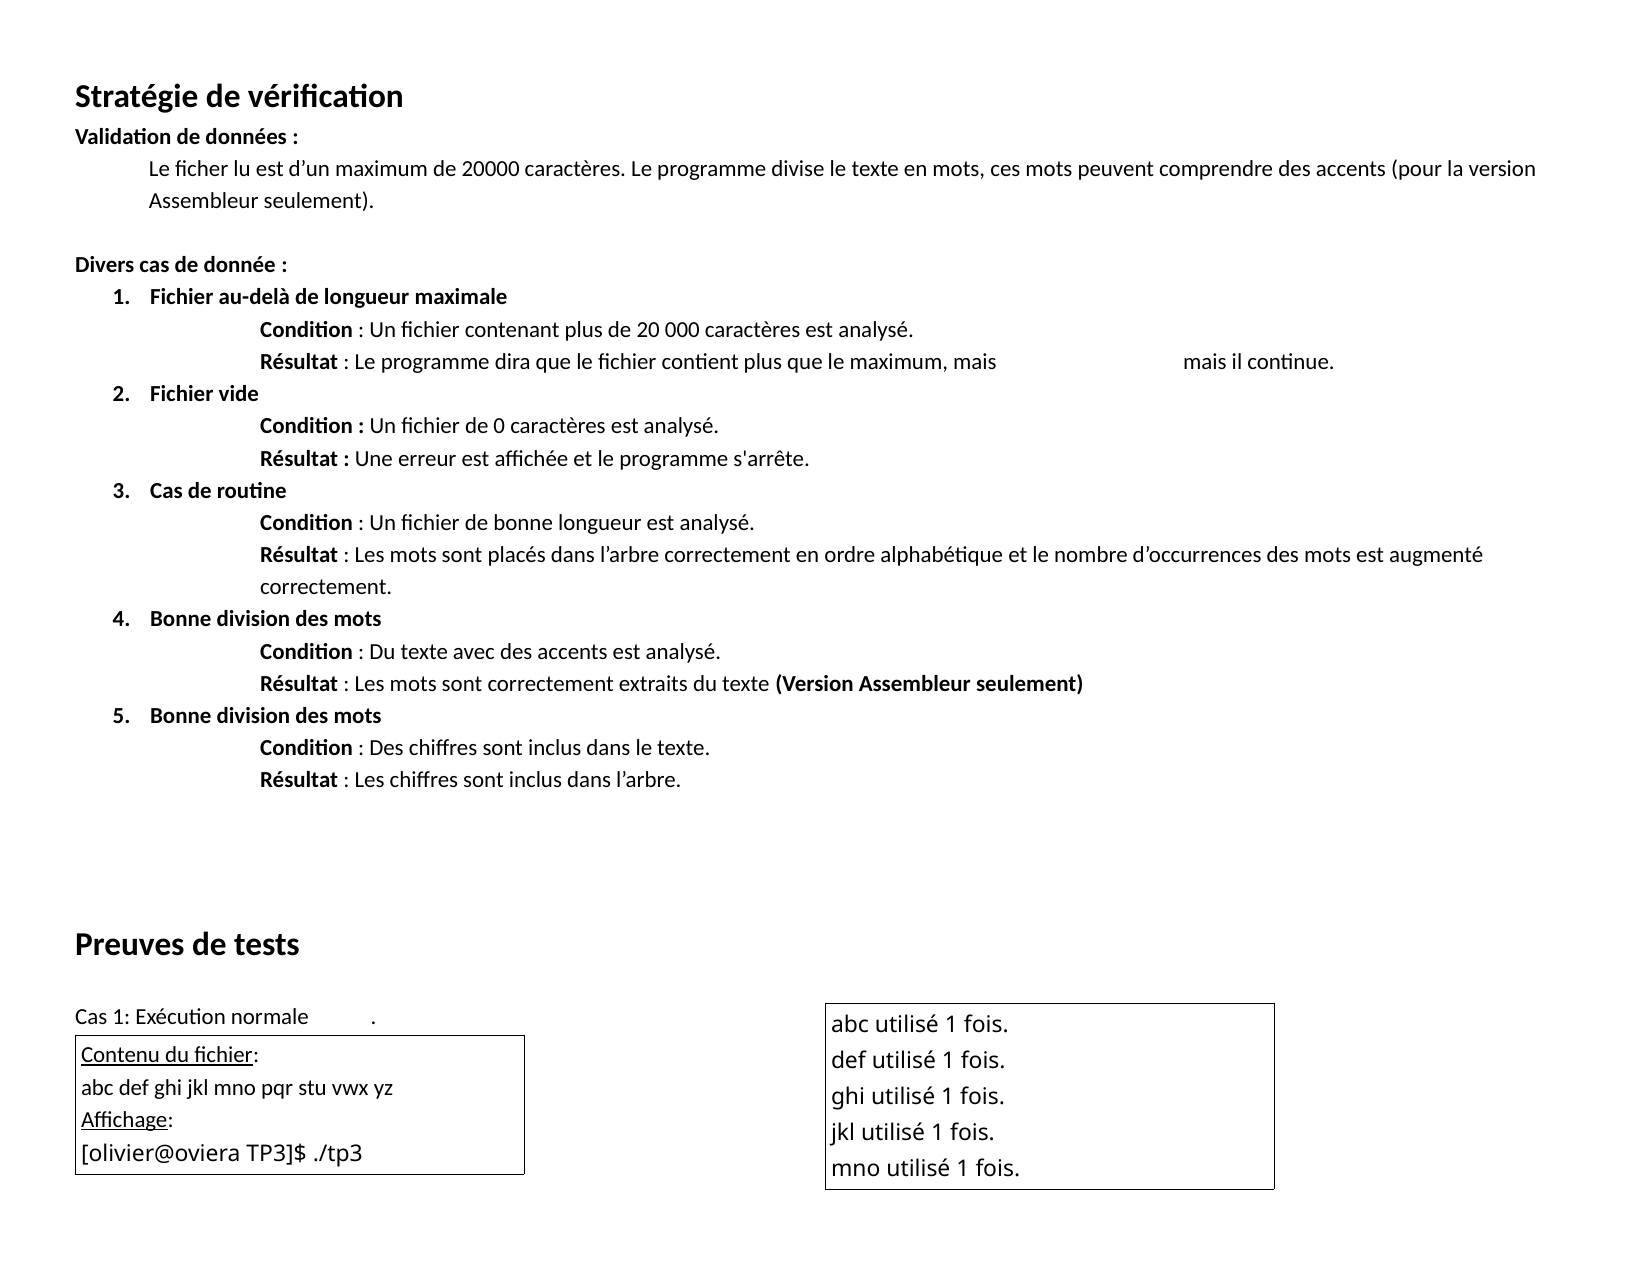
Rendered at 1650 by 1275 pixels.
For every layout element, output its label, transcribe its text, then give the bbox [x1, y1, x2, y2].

text Condition : Un fichier de 0 caractères est analysé. [260, 411, 1575, 439]
text Condition : Des chiffres sont inclus dans le texte. [260, 733, 1575, 761]
text Résultat : Les chiffres sont inclus dans l’arbre. [260, 766, 1575, 793]
text Résultat : Les mots sont placés dans l’arbre correctement en ordre alphabétique et le nombre d’occurrences des mots est augmenté correctement. [260, 540, 1575, 600]
text Validation de données : [75, 122, 1575, 150]
table_header abc utilisé 1 fois. def utilisé 1 fois. ghi utilisé 1 fois. jkl utilisé 1 fois. mno utilisé 1 fois. [826, 1004, 1274, 1189]
list Fichier vide [112, 379, 1575, 407]
text Stratégie de vérification [75, 75, 1575, 116]
text Cas 1: Exécution normale . [75, 1002, 825, 1030]
list Fichier au-delà de longueur maximale [112, 283, 1575, 311]
text Résultat : Les mots sont correctement extraits du texte (Version Assembleur seulement) [260, 669, 1575, 697]
list Bonne division des mots [112, 604, 1575, 633]
text Condition : Du texte avec des accents est analysé. [260, 637, 1575, 665]
text Preuves de tests [75, 923, 1575, 964]
text Condition : Un fichier contenant plus de 20 000 caractères est analysé. [186, 315, 1575, 343]
text Condition : Un fichier de bonne longueur est analysé. [260, 508, 1575, 536]
text Le ficher lu est d’un maximum de 20000 caractères. Le programme divise le texte en mots, ces mots peuvent comprendre des accents (pour la version Assembleur seulement). [149, 154, 1575, 214]
list Cas de routine [112, 476, 1575, 504]
text Résultat : Le programme dira que le fichier contient plus que le maximum, mais mais il continue. [260, 347, 1575, 375]
text Divers cas de donnée : [75, 251, 1575, 278]
table_header Contenu du fichier: abc def ghi jkl mno pqr stu vwx yz Affichage: [olivier@oviera TP3]$ ./tp3 [76, 1036, 524, 1174]
list Bonne division des mots [112, 701, 1575, 729]
text Résultat : Une erreur est affichée et le programme s'arrête. [260, 444, 1575, 472]
